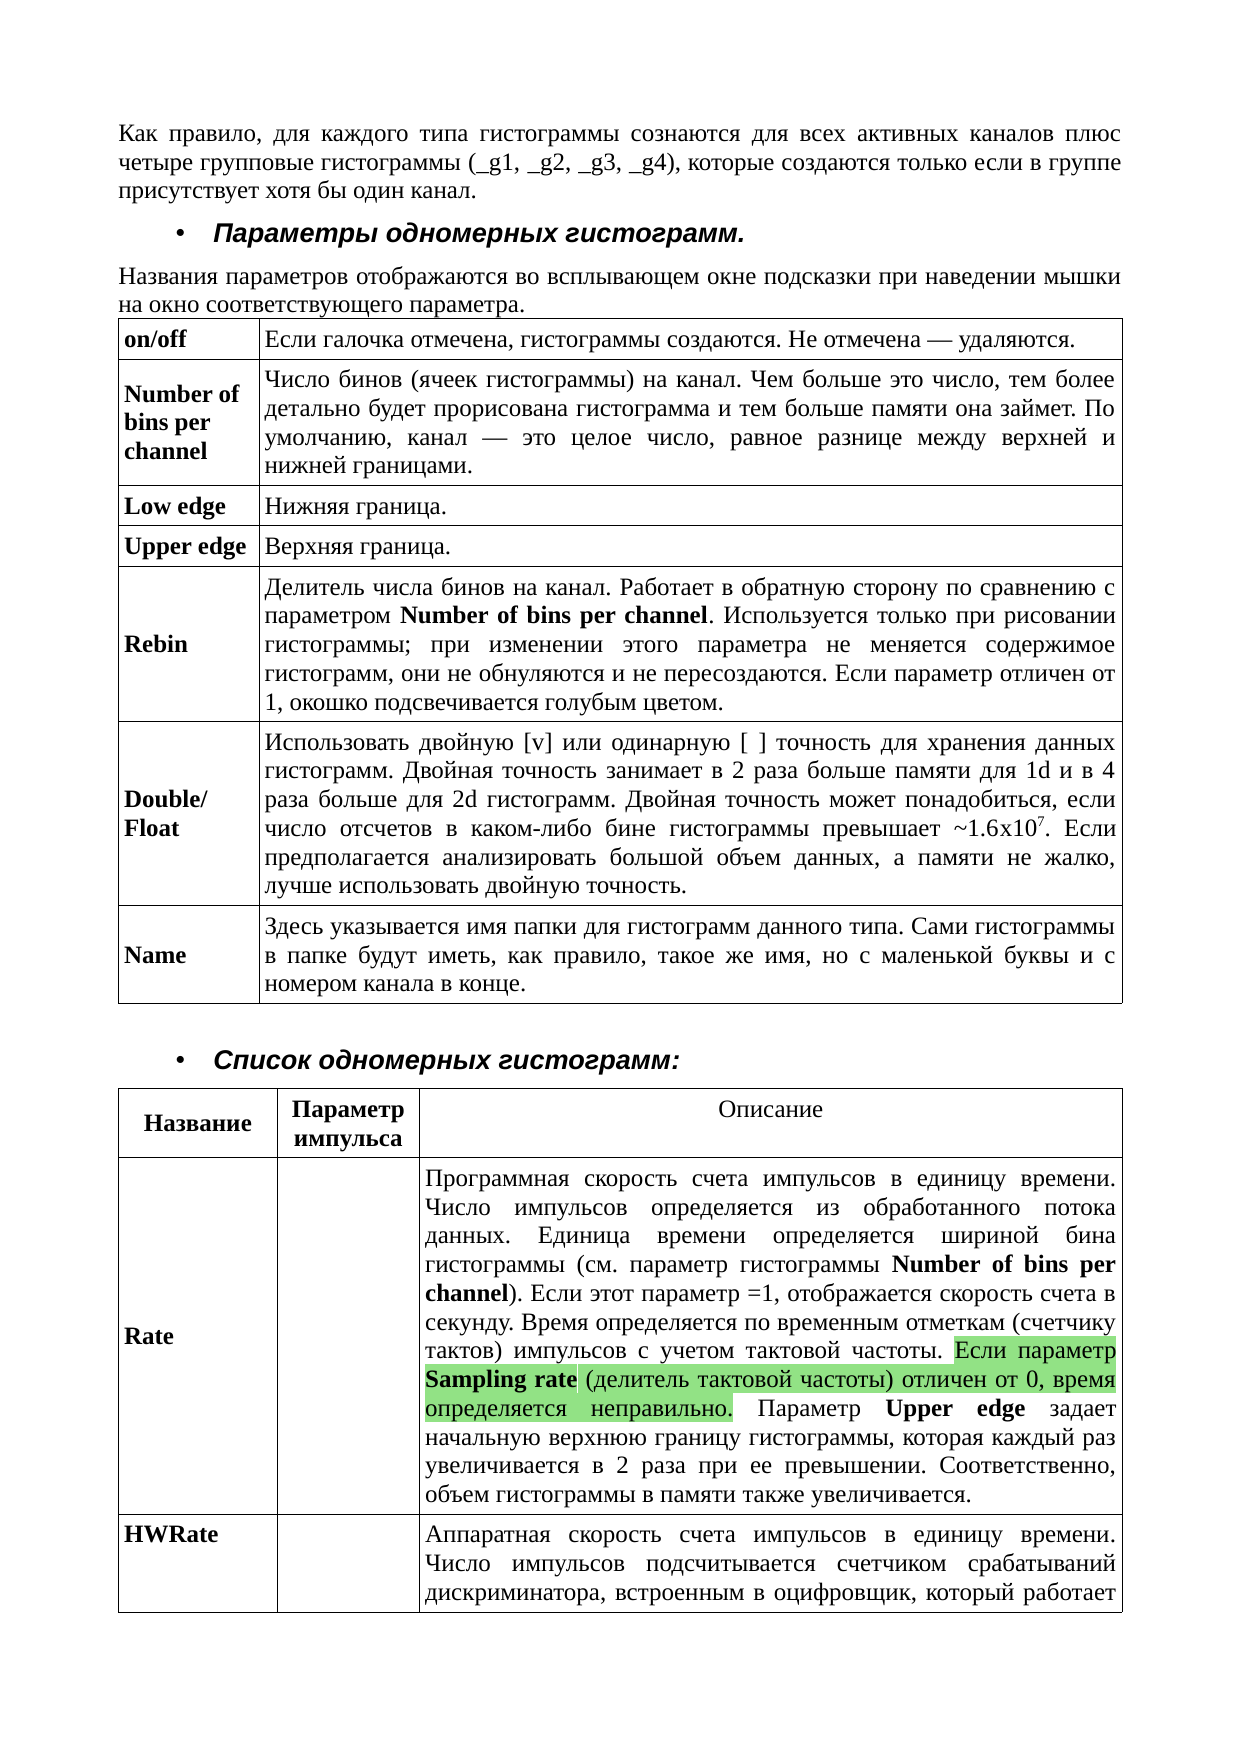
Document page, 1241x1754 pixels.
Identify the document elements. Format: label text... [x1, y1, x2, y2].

table_cell Number of bins per channel [119, 360, 259, 485]
table_cell Low edge [119, 486, 259, 525]
table_cell Double/Float [119, 722, 259, 905]
table_cell Аппаратная скорость счета импульсов в единицу времени. Число импульсов подсчитывается счетчиком срабатываний дискриминатора, встроенным в оцифровщик, который работает [420, 1515, 1122, 1612]
table_cell Нижняя граница. [260, 486, 1122, 525]
table_cell Name [119, 906, 259, 1003]
table_cell Rebin [119, 567, 259, 721]
subtitle Параметры одномерных гистограмм. [176, 217, 1122, 248]
table_cell HWRate [119, 1515, 277, 1612]
table_cell Верхняя граница. [260, 526, 1122, 566]
table_cell Здесь указывается имя папки для гистограмм данного типа. Сами гистограммы в папке будут иметь, как правило, такое же имя, но с маленькой буквы и с номером канала в конце. [260, 906, 1122, 1003]
table_header Название [119, 1089, 277, 1157]
text Как правило, для каждого типа гистограммы сознаются для всех активных каналов плюс четыре групповые гистограммы (_g1, _g2, _g3, _g4), которые создаются только если в группе присутствует хотя бы один канал. [118, 118, 1122, 204]
table_header Параметр импульса [278, 1089, 419, 1157]
table_cell Число бинов (ячеек гистограммы) на канал. Чем больше это число, тем более детально будет прорисована гистограмма и тем больше памяти она займет. По умолчанию, канал — это целое число, равное разнице между верхней и нижней границами. [260, 360, 1122, 485]
table_cell [278, 1158, 419, 1514]
table_header on/off [119, 319, 259, 358]
table_cell Программная скорость счета импульсов в единицу времени. Число импульсов определяется из обработанного потока данных. Единица времени определяется шириной бина гистограммы (см. параметр гистограммы Number of bins per channel). Если этот параметр =1, отображается скорость счета в секунду. Время определяется по временным отметкам (счетчику тактов) импульсов с учетом тактовой частоты. Если параметр Sampling rate (делитель тактовой частоты) отличен от 0, время определяется неправильно. Параметр Upper edge задает начальную верхнюю границу гистограммы, которая каждый раз увеличивается в 2 раза при ее превышении. Соответственно, объем гистограммы в памяти также увеличивается. [420, 1158, 1122, 1514]
table_cell Rate [119, 1158, 277, 1514]
table_cell Делитель числа бинов на канал. Работает в обратную сторону по сравнению с параметром Number of bins per channel. Используется только при рисовании гистограммы; при изменении этого параметра не меняется содержимое гистограмм, они не обнуляются и не пересоздаются. Если параметр отличен от 1, окошко подсвечивается голубым цветом. [260, 567, 1122, 721]
table_cell Использовать двойную [v] или одинарную [ ] точность для хранения данных гистограмм. Двойная точность занимает в 2 раза больше памяти для 1d и в 4 раза больше для 2d гистограмм. Двойная точность может понадобиться, если число отсчетов в каком-либо бине гистограммы превышает ~1.6х107. Если предполагается анализировать большой объем данных, а памяти не жалко, лучше использовать двойную точность. [260, 722, 1122, 905]
table_header Если галочка отмечена, гистограммы создаются. Не отмечена — удаляются. [260, 319, 1122, 358]
text Названия параметров отображаются во всплывающем окне подсказки при наведении мышки на окно соответствующего параметра. [118, 261, 1122, 318]
table_cell [278, 1515, 419, 1612]
subtitle Список одномерных гистограмм: [176, 1044, 1122, 1076]
table_header Описание [420, 1089, 1122, 1157]
table_cell Upper edge [119, 526, 259, 566]
